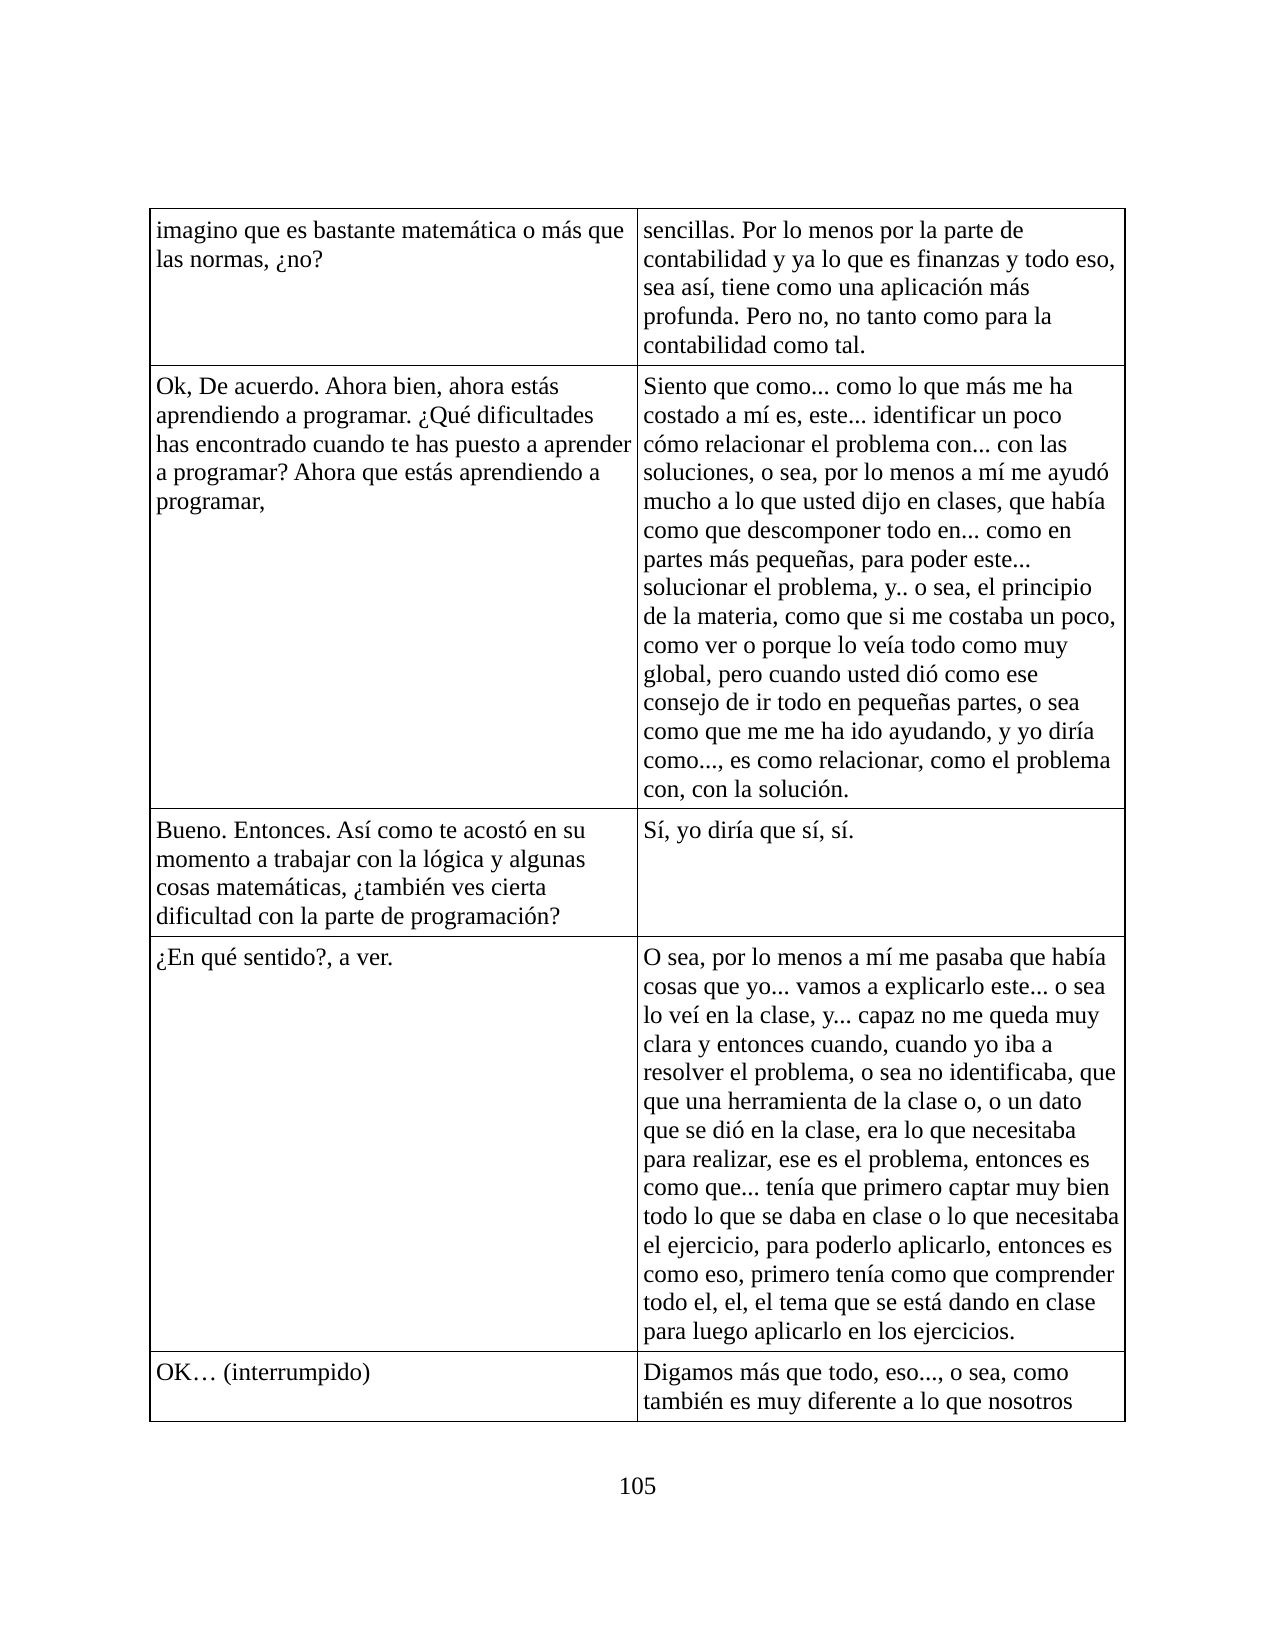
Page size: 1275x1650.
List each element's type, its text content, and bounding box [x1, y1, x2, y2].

table_cell Digamos más que todo, eso..., o sea, como también es muy diferente a lo que nosotros [638, 1352, 1124, 1421]
table_cell Ok, De acuerdo. Ahora bien, ahora estás aprendiendo a programar. ¿Qué dificultades has encontrado cuando te has puesto a aprender a programar? Ahora que estás aprendiendo a programar, [151, 366, 637, 808]
table_cell Siento que como... como lo que más me ha costado a mí es, este... identificar un poco cómo relacionar el problema con... con las soluciones, o sea, por lo menos a mí me ayudó mucho a lo que usted dijo en clases, que había como que descomponer todo en... como en partes más pequeñas, para poder este... solucionar el problema, y.. o sea, el principio de la materia, como que si me costaba un poco, como ver o porque lo veía todo como muy global, pero cuando usted dió como ese consejo de ir todo en pequeñas partes, o sea como que me me ha ido ayudando, y yo diría como..., es como relacionar, como el problema con, con la solución. [638, 366, 1124, 808]
table_cell OK… (interrumpido) [151, 1352, 637, 1421]
table_cell Bueno. Entonces. Así como te acostó en su momento a trabajar con la lógica y algunas cosas matemáticas, ¿también ves cierta dificultad con la parte de programación? [151, 809, 637, 936]
table_cell O sea, por lo menos a mí me pasaba que había cosas que yo... vamos a explicarlo este... o sea lo veí en la clase, y... capaz no me queda muy clara y entonces cuando, cuando yo iba a resolver el problema, o sea no identificaba, que que una herramienta de la clase o, o un dato que se dió en la clase, era lo que necesitaba para realizar, ese es el problema, entonces es como que... tenía que primero captar muy bien todo lo que se daba en clase o lo que necesitaba el ejercicio, para poderlo aplicarlo, entonces es como eso, primero tenía como que comprender todo el, el, el tema que se está dando en clase para luego aplicarlo en los ejercicios. [638, 937, 1124, 1351]
table_cell Sí, yo diría que sí, sí. [638, 809, 1124, 936]
table_cell ¿En qué sentido?, a ver. [151, 937, 637, 1351]
table_cell imagino que es bastante matemática o más que las normas, ¿no? [151, 209, 637, 364]
table_cell sencillas. Por lo menos por la parte de contabilidad y ya lo que es finanzas y todo eso, sea así, tiene como una aplicación más profunda. Pero no, no tanto como para la contabilidad como tal. [638, 209, 1124, 364]
